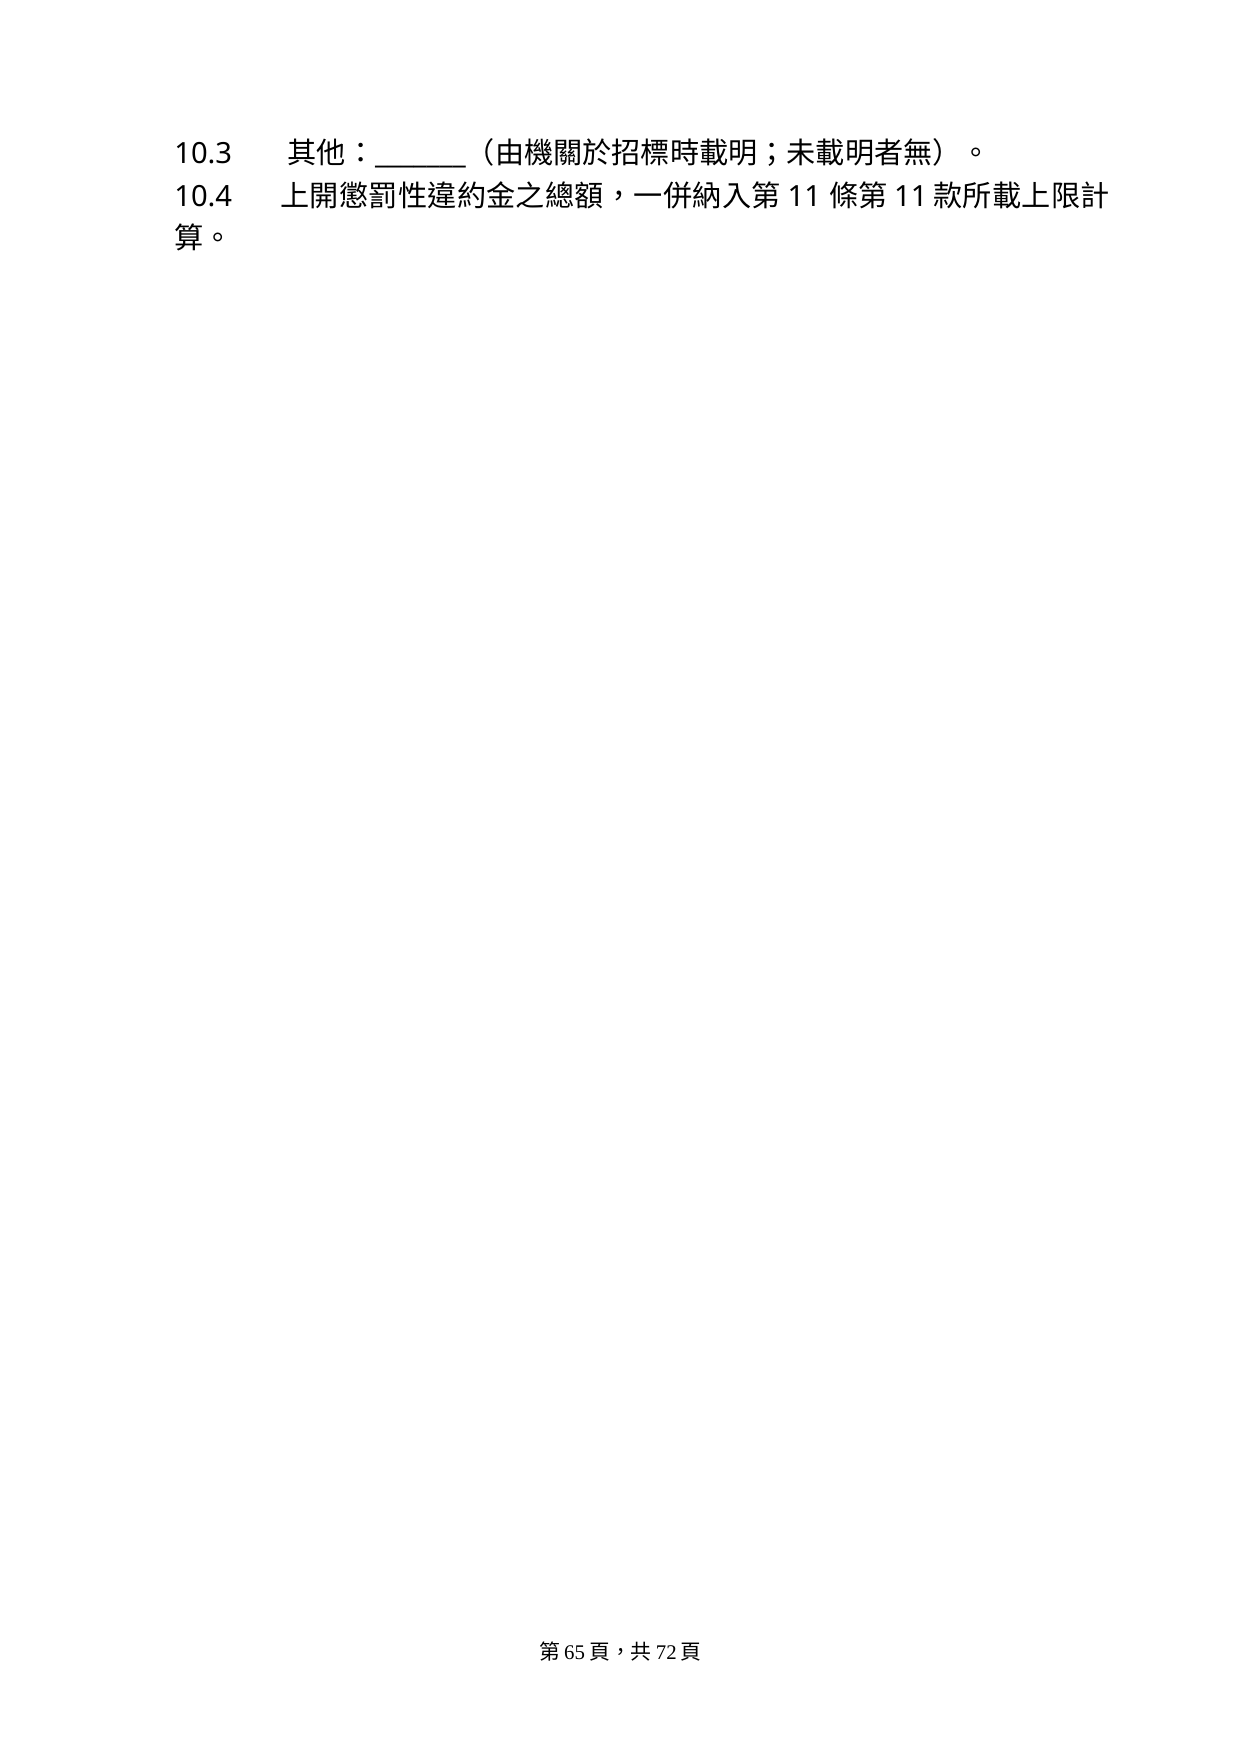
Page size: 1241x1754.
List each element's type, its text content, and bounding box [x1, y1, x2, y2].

text 10.4 上開懲罰性違約金之總額，一併納入第11 條第11款所載上限計算。 [174, 172, 1110, 257]
text 10.3 其他：_______（由機關於招標時載明；未載明者無）。 [174, 130, 1110, 172]
